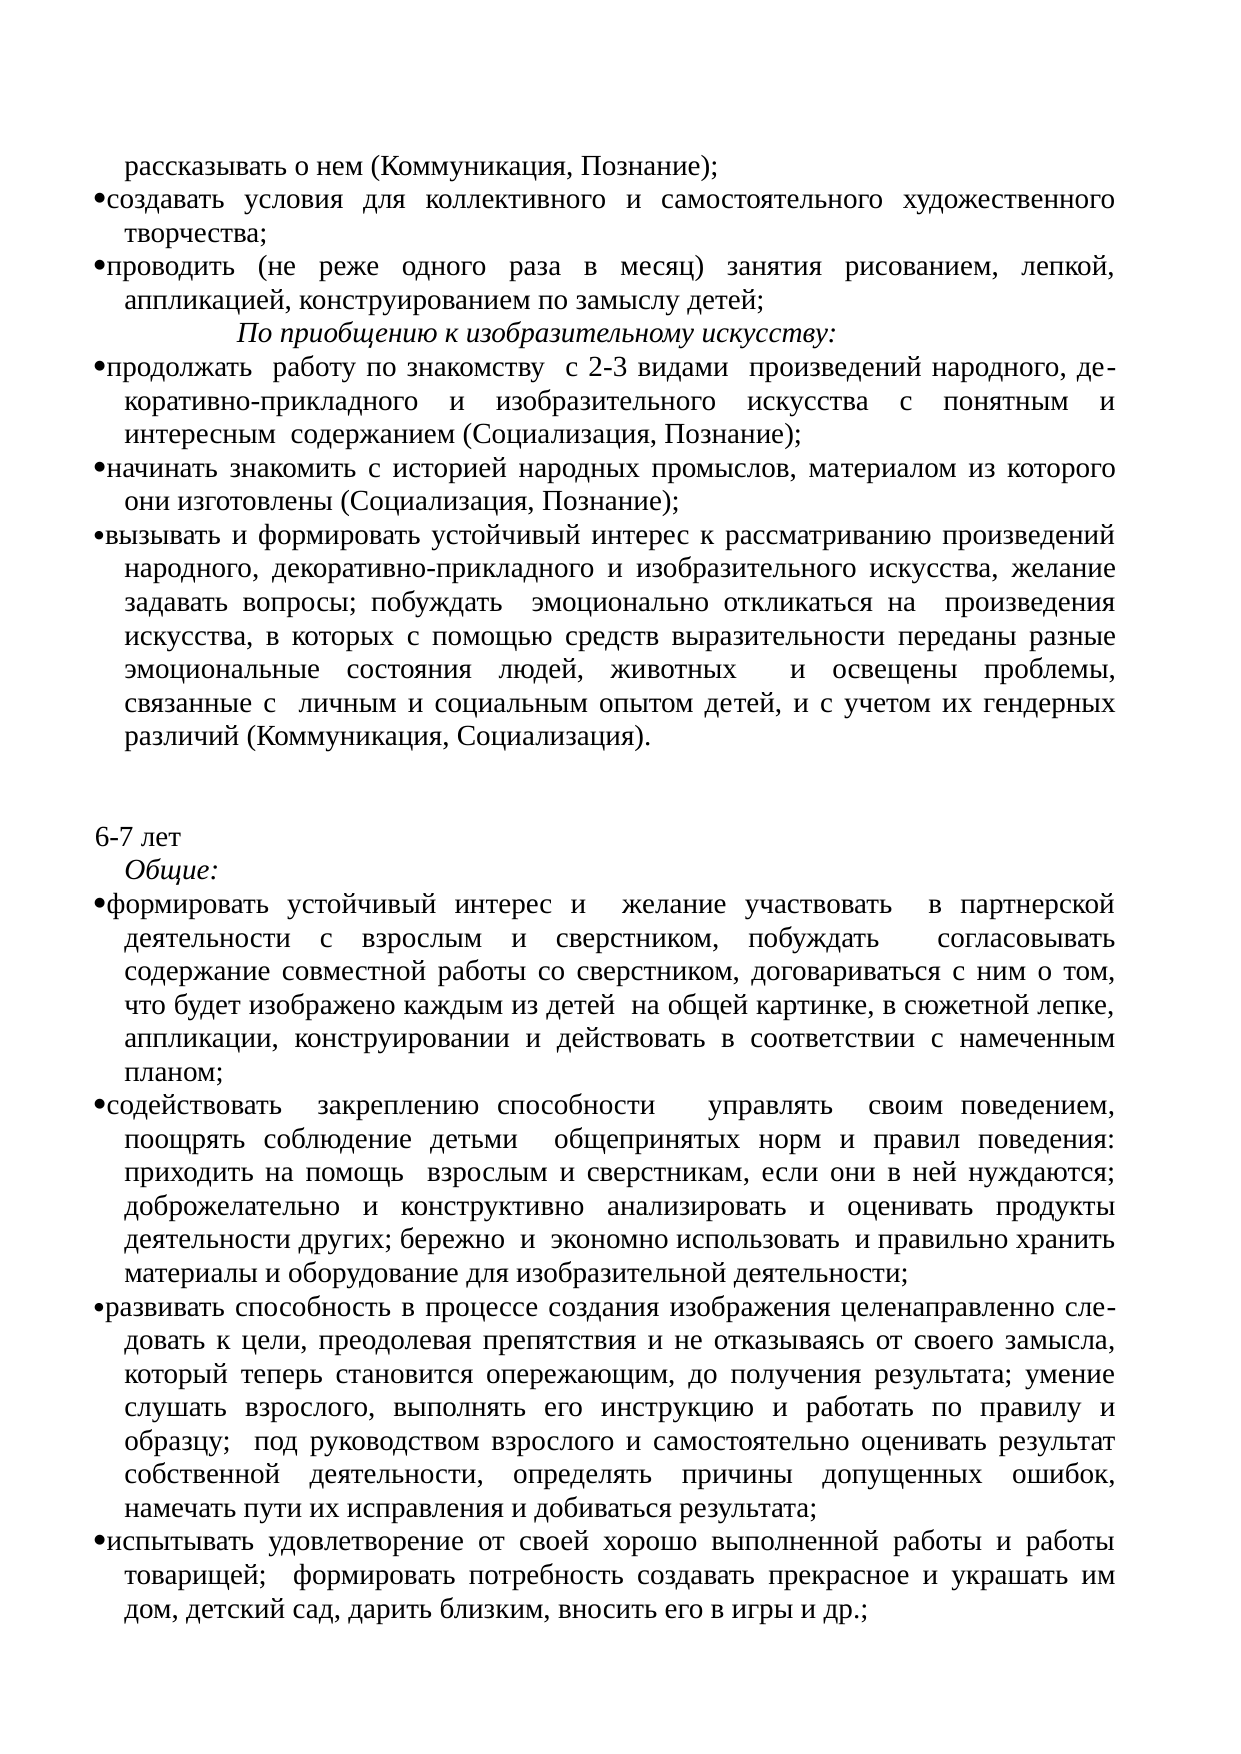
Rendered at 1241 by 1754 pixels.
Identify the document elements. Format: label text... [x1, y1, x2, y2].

list проводить (не реже одного раза в месяц) занятия рисованием, лепкой, аппликацией, конструиро­ванием по замыслу детей; [94, 248, 1116, 316]
list рассказывать о нем (Коммуникация, Познание); [94, 148, 1116, 181]
text 6-7 лет [94, 819, 1116, 852]
list начинать знакомить с историей народных промыслов, ма­териалом из которого они изготовлены (Социализация, Познание); [94, 450, 1116, 517]
list вызывать и формировать устойчивый интерес к рассматриванию произведений народного, декоративно-при­кладного и изобразительного искусства, желание задавать вопросы; побуждать эмоционально откликаться на произведения искусства, в которых с по­мощью средств выразительности переданы разные эмоциональные состояния людей, жи­вотных и освещены проблемы, связанные с личным и социальным опытом де­тей, и с учетом их гендерных различий (Коммуникация, Социализация). [94, 517, 1116, 752]
text Общие: [124, 852, 1116, 886]
list испытывать удовлетворение от своей хорошо выполненной работы и работы товарищей; формировать потребность создавать прекрасное и украшать им дом, детский сад, дарить близким, вносить его в игры и др.; [94, 1523, 1116, 1624]
list продолжать работу по знакомству с 2-3 видами произведений народного, де­коративно-прикладного и изобразительного искусства с понятным и интересным содержанием (Социализация, Познание); [94, 349, 1116, 450]
list формировать устойчивый интерес и желание участвовать в партнерской деятельности с взрослым и сверстником, побуждать согласовывать содержание совместной работы со сверстником, договариваться с ним о том, что будет изображено каждым из детей на общей картинке, в сюжетной лепке, аппликации, конструировании и действовать в соответствии с намеченным планом; [94, 886, 1116, 1087]
list создавать условия для коллективного и самостоятельного художественного творчества; [94, 181, 1116, 248]
list содействовать закреплению способности управлять своим поведением, поощрять соблюдение детьми общепринятых норм и правил поведения: приходить на помощь взрослым и сверстникам, если они в ней нуждаются; доброжелательно и конструктивно анализировать и оценивать продукты деятельности других; бережно и экономно использовать и правильно хранить материалы и оборудование для изобразительной деятельности; [94, 1087, 1116, 1289]
list развивать способность в процессе создания изображения целенаправленно сле­довать к цели, преодолевая препятствия и не отказываясь от своего замысла, который те­перь становится опережающим, до получения результата; умение слушать взрослого, выполнять его инструкцию и работать по правилу и образцу; под руководством взрослого и самостоятельно оценивать результат собственной деятельности, определять причины допущенных ошибок, намечать пути их исправления и добиваться результата; [94, 1289, 1116, 1523]
text По приобщению к изобразительному искусству: [207, 316, 1116, 349]
